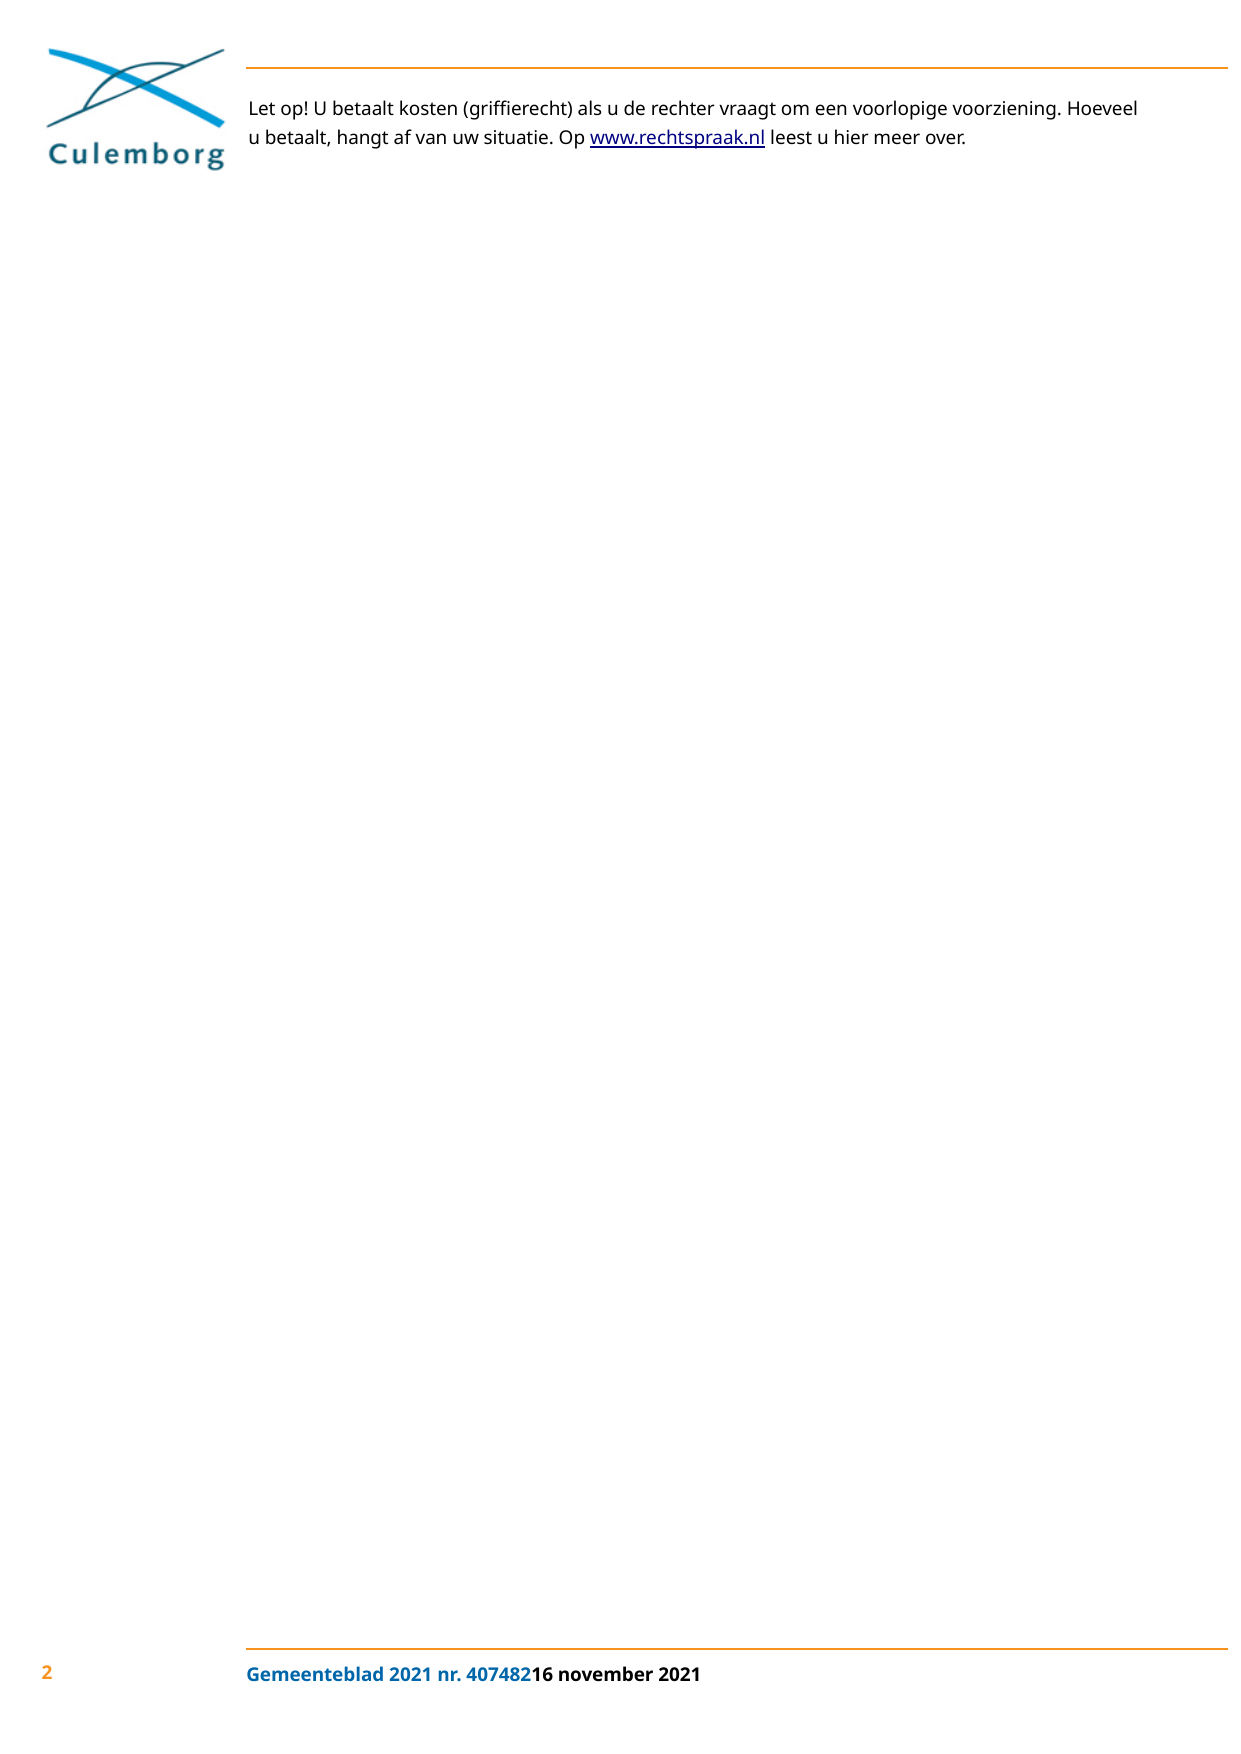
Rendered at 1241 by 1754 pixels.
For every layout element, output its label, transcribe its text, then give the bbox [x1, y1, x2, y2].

text Let op! U betaalt kosten (griffierecht) als u de rechter vraagt om een voorlopige voorziening. Hoeveel u betaalt, hangt af van uw situatie. Op www.rechtspraak.nl leest u hier meer over. [248, 95, 1152, 150]
picture [41, 47, 231, 172]
